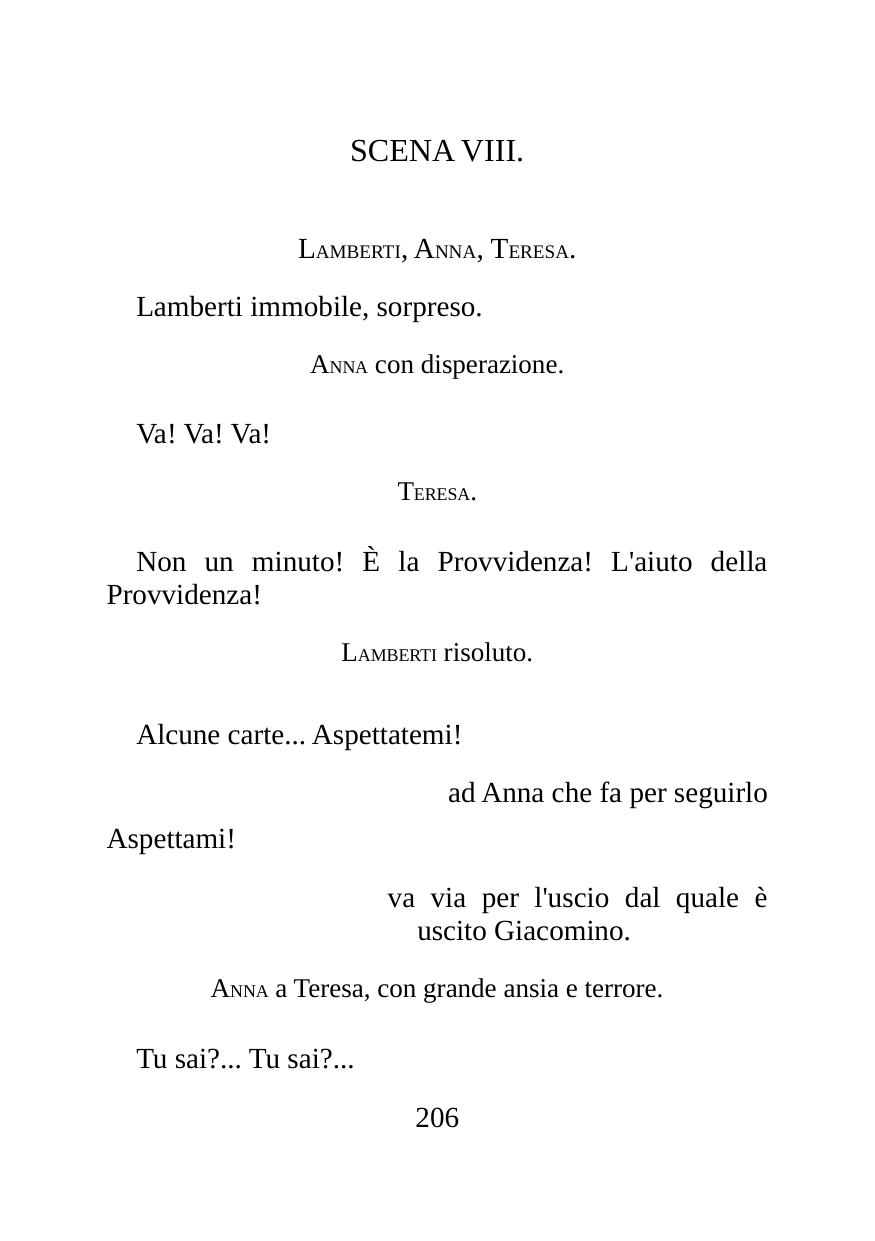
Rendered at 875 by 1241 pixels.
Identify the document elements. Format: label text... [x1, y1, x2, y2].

text Teresa. [106, 475, 768, 506]
text Anna a Teresa, con grande ansia e terrore. [106, 972, 768, 1003]
subtitle SCENA VIII. [106, 131, 768, 168]
text va via per l'uscio dal quale è uscito Giacomino. [387, 880, 768, 947]
text Anna con disperazione. [106, 348, 768, 379]
text Va! Va! Va! [106, 416, 768, 450]
text Tu sai?... Tu sai?... [106, 1041, 768, 1074]
text Non un minuto! È la Provvidenza! L'aiuto della Provvidenza! [106, 544, 768, 611]
text Lamberti risoluto. [106, 636, 768, 667]
text Lamberti immobile, sorpreso. [106, 289, 768, 323]
text ad Anna che fa per seguirlo [106, 775, 768, 809]
text Aspettami! [106, 821, 768, 855]
text Alcune carte... Aspettatemi! [106, 717, 768, 750]
text Lamberti, Anna, Teresa. [106, 231, 768, 264]
